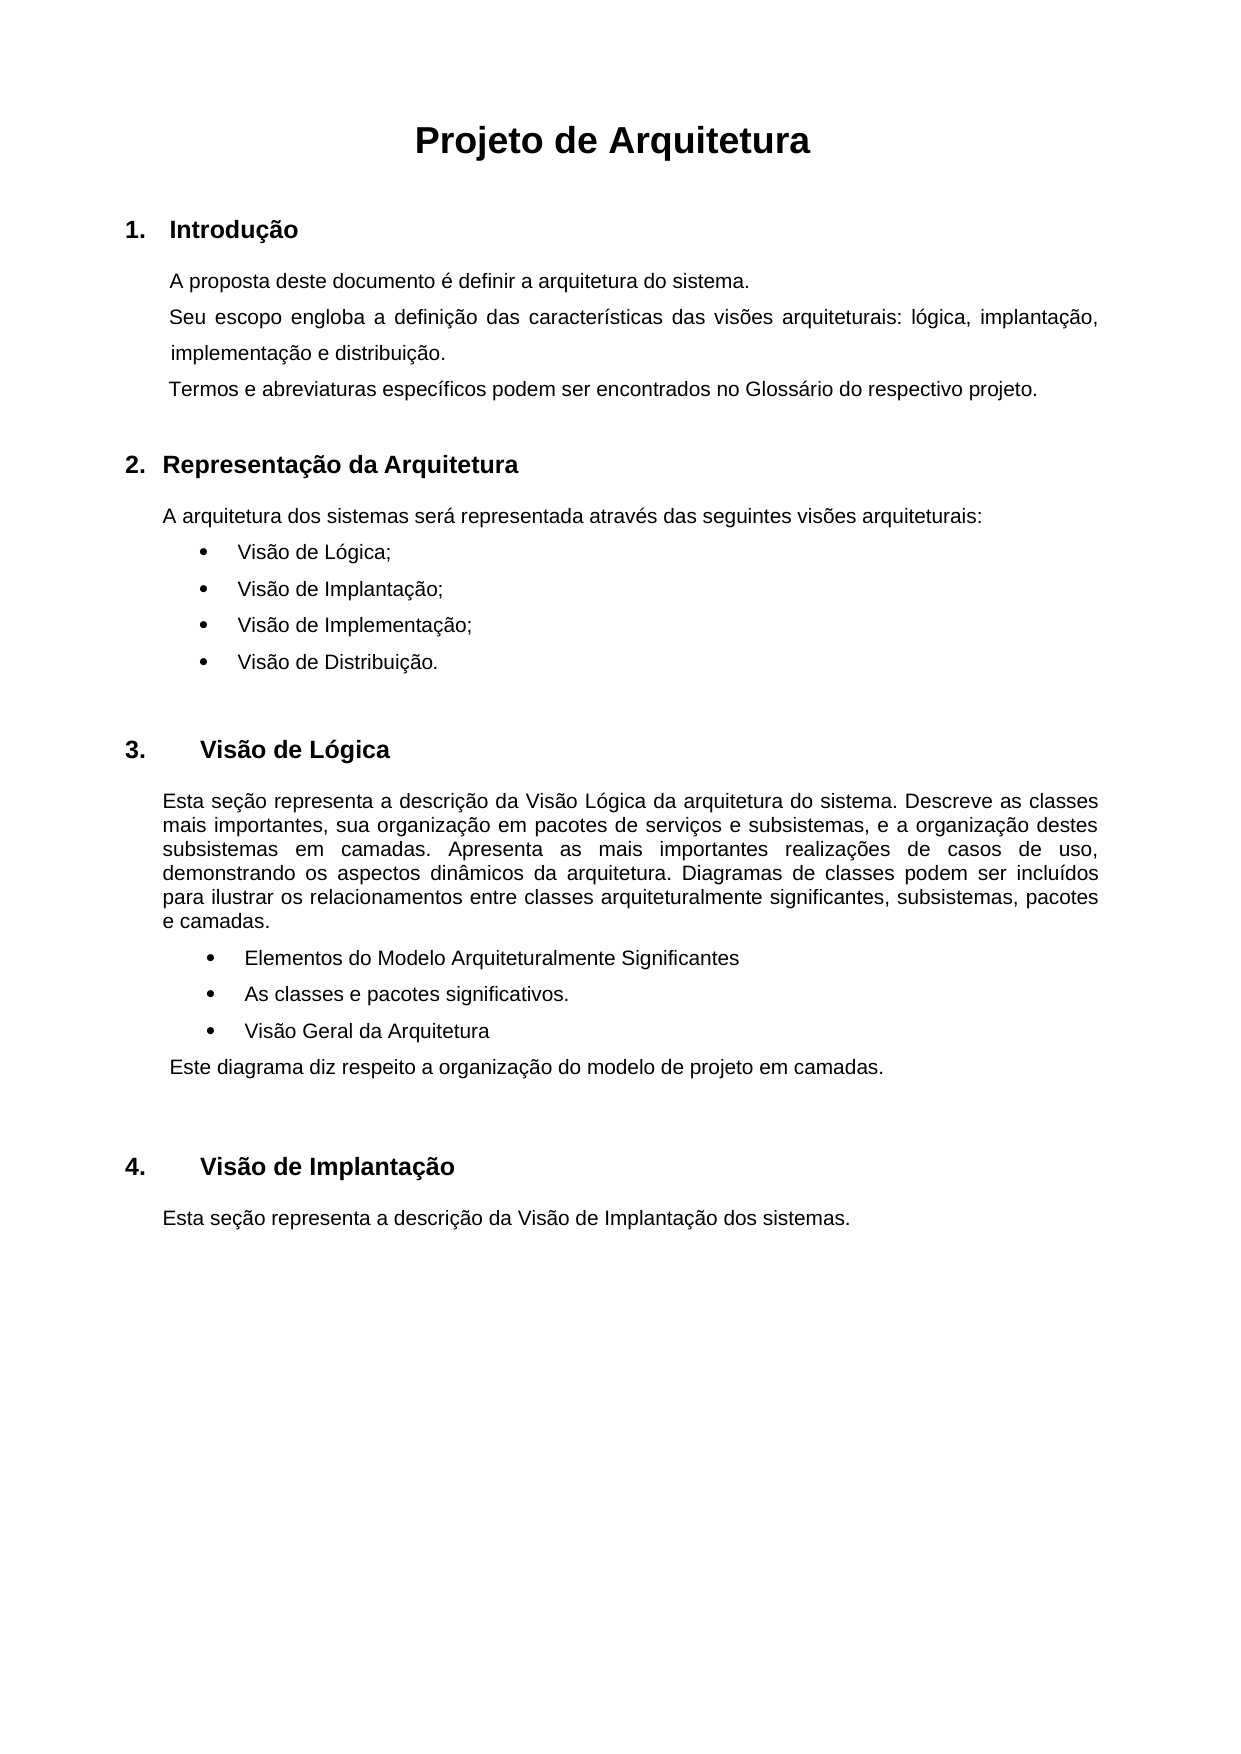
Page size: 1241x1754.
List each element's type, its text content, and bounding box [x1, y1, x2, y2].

text Termos e abreviaturas específicos podem ser encontrados no Glossário do respectivo projeto. [162, 377, 1100, 401]
list Visão de Lógica; [162, 540, 1100, 564]
subtitle Representação da Arquitetura [125, 450, 1100, 479]
text A proposta deste documento é definir a arquitetura do sistema. [125, 269, 1100, 293]
list Visão Geral da Arquitetura [207, 1018, 1100, 1043]
subtitle Introdução [125, 215, 1100, 244]
list Elementos do Modelo Arquiteturalmente Significantes [207, 945, 1100, 969]
list As classes e pacotes significativos. [207, 982, 1100, 1006]
subtitle Visão de Lógica [125, 735, 1100, 764]
text A arquitetura dos sistemas será representada através das seguintes visões arquiteturais: [162, 504, 1100, 528]
subtitle Visão de Implantação [125, 1152, 1100, 1181]
text Esta seção representa a descrição da Visão Lógica da arquitetura do sistema. Descreve as classes mais importantes, sua organização em pacotes de serviços e subsistemas, e a organização destes subsistemas em camadas. Apresenta as mais importantes realizações de casos de uso, demonstrando os aspectos dinâmicos da arquitetura. Diagramas de classes podem ser incluídos para ilustrar os relacionamentos entre classes arquiteturalmente significantes, subsistemas, pacotes e camadas. [162, 789, 1100, 933]
list Visão de Distribuição. [162, 650, 1100, 674]
text Esta seção representa a descrição da Visão de Implantação dos sistemas. [162, 1206, 1100, 1230]
text Projeto de Arquitetura [125, 118, 1100, 161]
text Seu escopo engloba a definição das características das visões arquiteturais: lógica, implantação, implementação e distribuição. [169, 305, 1100, 365]
list Visão de Implementação; [162, 613, 1100, 637]
text Este diagrama diz respeito a organização do modelo de projeto em camadas. [125, 1055, 1100, 1079]
list Visão de Implantação; [162, 577, 1100, 601]
